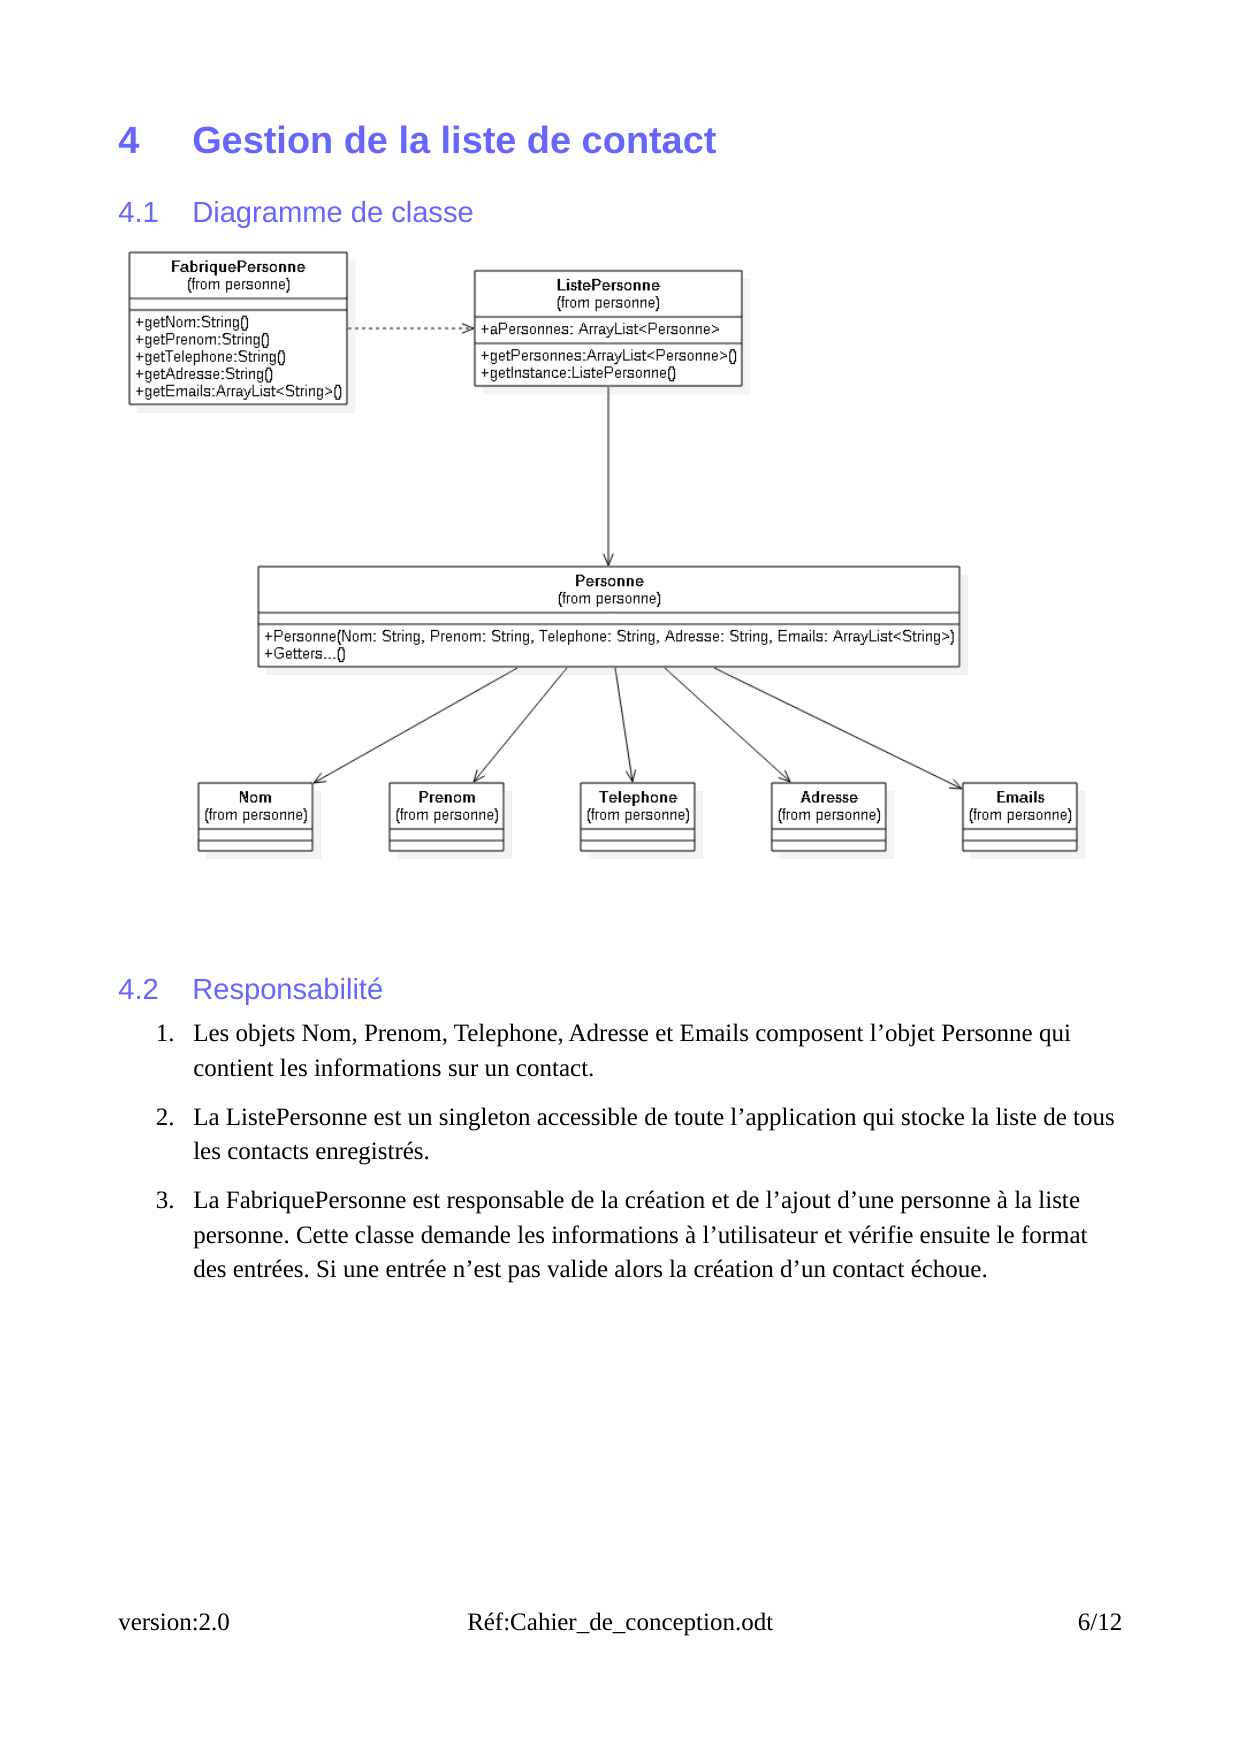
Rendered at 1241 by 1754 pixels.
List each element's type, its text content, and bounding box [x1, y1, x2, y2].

list Les objets Nom, Prenom, Telephone, Adresse et Emails composent l’objet Personne qui contient les informations sur un contact. [156, 1018, 1122, 1081]
picture [118, 241, 1123, 897]
list La ListePersonne est un singleton accessible de toute l’application qui stocke la liste de tous les contacts enregistrés. [156, 1102, 1122, 1165]
subtitle Gestion de la liste de contact [118, 118, 1122, 162]
list La FabriquePersonne est responsable de la création et de l’ajout d’une personne à la liste personne. Cette classe demande les informations à l’utilisateur et vérifie ensuite le format des entrées. Si une entrée n’est pas valide alors la création d’un contact échoue. [156, 1185, 1122, 1283]
subtitle Responsabilité [118, 972, 1122, 1006]
subtitle Diagramme de classe [118, 195, 1122, 229]
